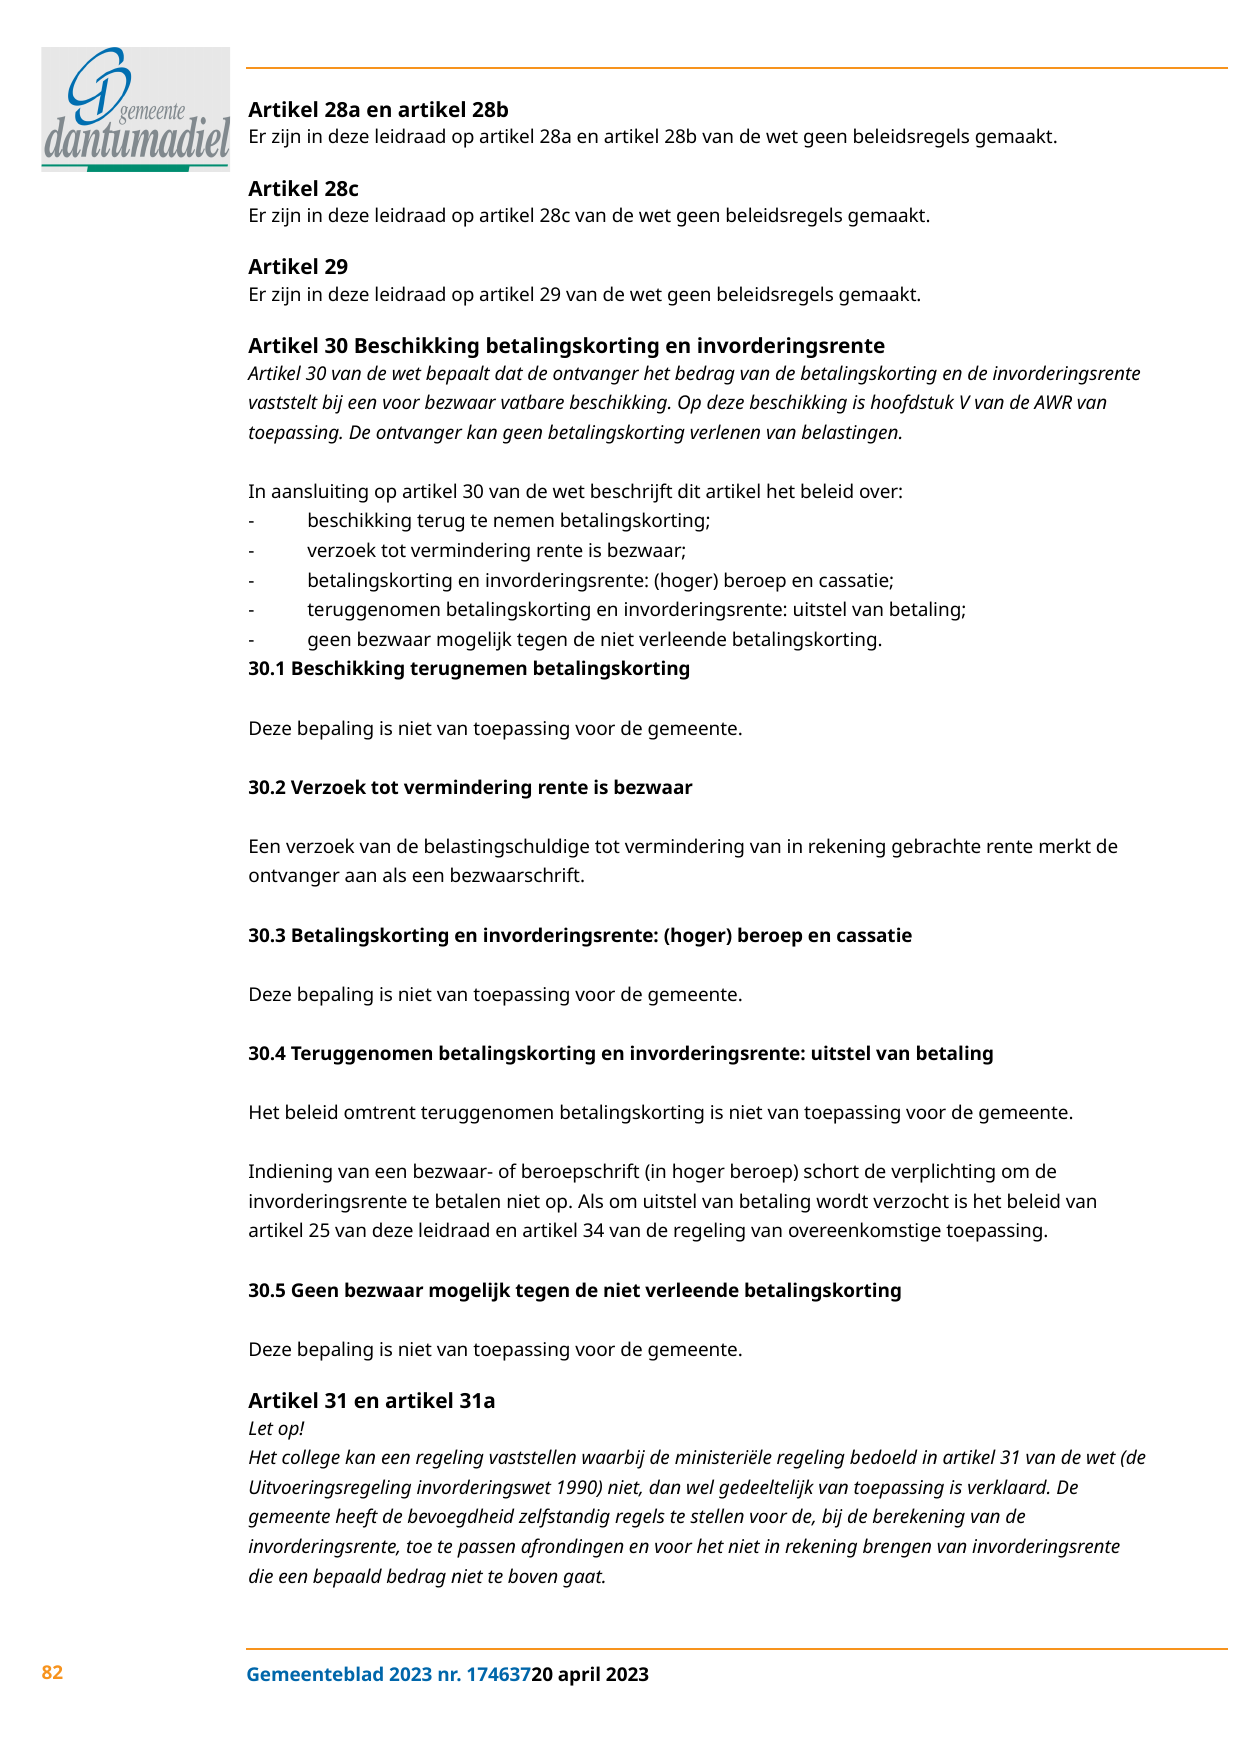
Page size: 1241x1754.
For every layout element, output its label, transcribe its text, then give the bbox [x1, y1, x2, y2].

list betalingskorting en invorderingsrente: (hoger) beroep en cassatie; [248, 567, 1152, 593]
text Het college kan een regeling vaststellen waarbij de ministeriële regeling bedoeld in artikel 31 van de wet (de Uitvoeringsregeling invorderingswet 1990) niet, dan wel gedeeltelijk van toepassing is verklaard. De gemeente heeft de bevoegdheid zelfstandig regels te stellen voor de, bij de berekening van de invorderingsrente, toe te passen afrondingen en voor het niet in rekening brengen van invorderingsrente die een bepaald bedrag niet te boven gaat. [248, 1444, 1152, 1588]
text In aansluiting op artikel 30 van de wet beschrijft dit artikel het beleid over: [248, 478, 1152, 504]
text Er zijn in deze leidraad op artikel 28c van de wet geen beleidsregels gemaakt. [248, 202, 1152, 228]
picture [41, 47, 231, 172]
list teruggenomen betalingskorting en invorderingsrente: uitstel van betaling; [248, 596, 1152, 622]
text 30.2 Verzoek tot vermindering rente is bezwaar [248, 774, 1152, 800]
text Deze bepaling is niet van toepassing voor de gemeente. [248, 715, 1152, 741]
text 30.1 Beschikking terugnemen betalingskorting [248, 656, 1152, 681]
text Let op! [248, 1415, 1152, 1441]
text Een verzoek van de belastingschuldige tot vermindering van in rekening gebrachte rente merkt de ontvanger aan als een bezwaarschrift. [248, 833, 1152, 888]
text Artikel 28a en artikel 28b [248, 95, 1152, 123]
text Er zijn in deze leidraad op artikel 28a en artikel 28b van de wet geen beleidsregels gemaakt. [248, 123, 1152, 149]
text 30.4 Teruggenomen betalingskorting en invorderingsrente: uitstel van betaling [248, 1040, 1152, 1066]
list geen bezwaar mogelijk tegen de niet verleende betalingskorting. [248, 626, 1152, 652]
text Het beleid omtrent teruggenomen betalingskorting is niet van toepassing voor de gemeente. [248, 1099, 1152, 1125]
list beschikking terug te nemen betalingskorting; [248, 508, 1152, 533]
text Artikel 28c [248, 174, 1152, 202]
list verzoek tot vermindering rente is bezwaar; [248, 537, 1152, 563]
text Artikel 29 [248, 252, 1152, 281]
text Deze bepaling is niet van toepassing voor de gemeente. [248, 1336, 1152, 1362]
text 30.3 Betalingskorting en invorderingsrente: (hoger) beroep en cassatie [248, 922, 1152, 948]
text Artikel 31 en artikel 31a [248, 1386, 1152, 1415]
text Artikel 30 Beschikking betalingskorting en invorderingsrente [248, 331, 1152, 360]
text Er zijn in deze leidraad op artikel 29 van de wet geen beleidsregels gemaakt. [248, 281, 1152, 307]
text Deze bepaling is niet van toepassing voor de gemeente. [248, 981, 1152, 1007]
text Indiening van een bezwaar- of beroepschrift (in hoger beroep) schort de verplichting om de invorderingsrente te betalen niet op. Als om uitstel van betaling wordt verzocht is het beleid van artikel 25 van deze leidraad en artikel 34 van de regeling van overeenkomstige toepassing. [248, 1158, 1152, 1243]
text 30.5 Geen bezwaar mogelijk tegen de niet verleende betalingskorting [248, 1277, 1152, 1303]
text Artikel 30 van de wet bepaalt dat de ontvanger het bedrag van de betalingskorting en de invorderingsrente vaststelt bij een voor bezwaar vatbare beschikking. Op deze beschikking is hoofdstuk V van de AWR van toepassing. De ontvanger kan geen betalingskorting verlenen van belastingen. [248, 360, 1152, 445]
